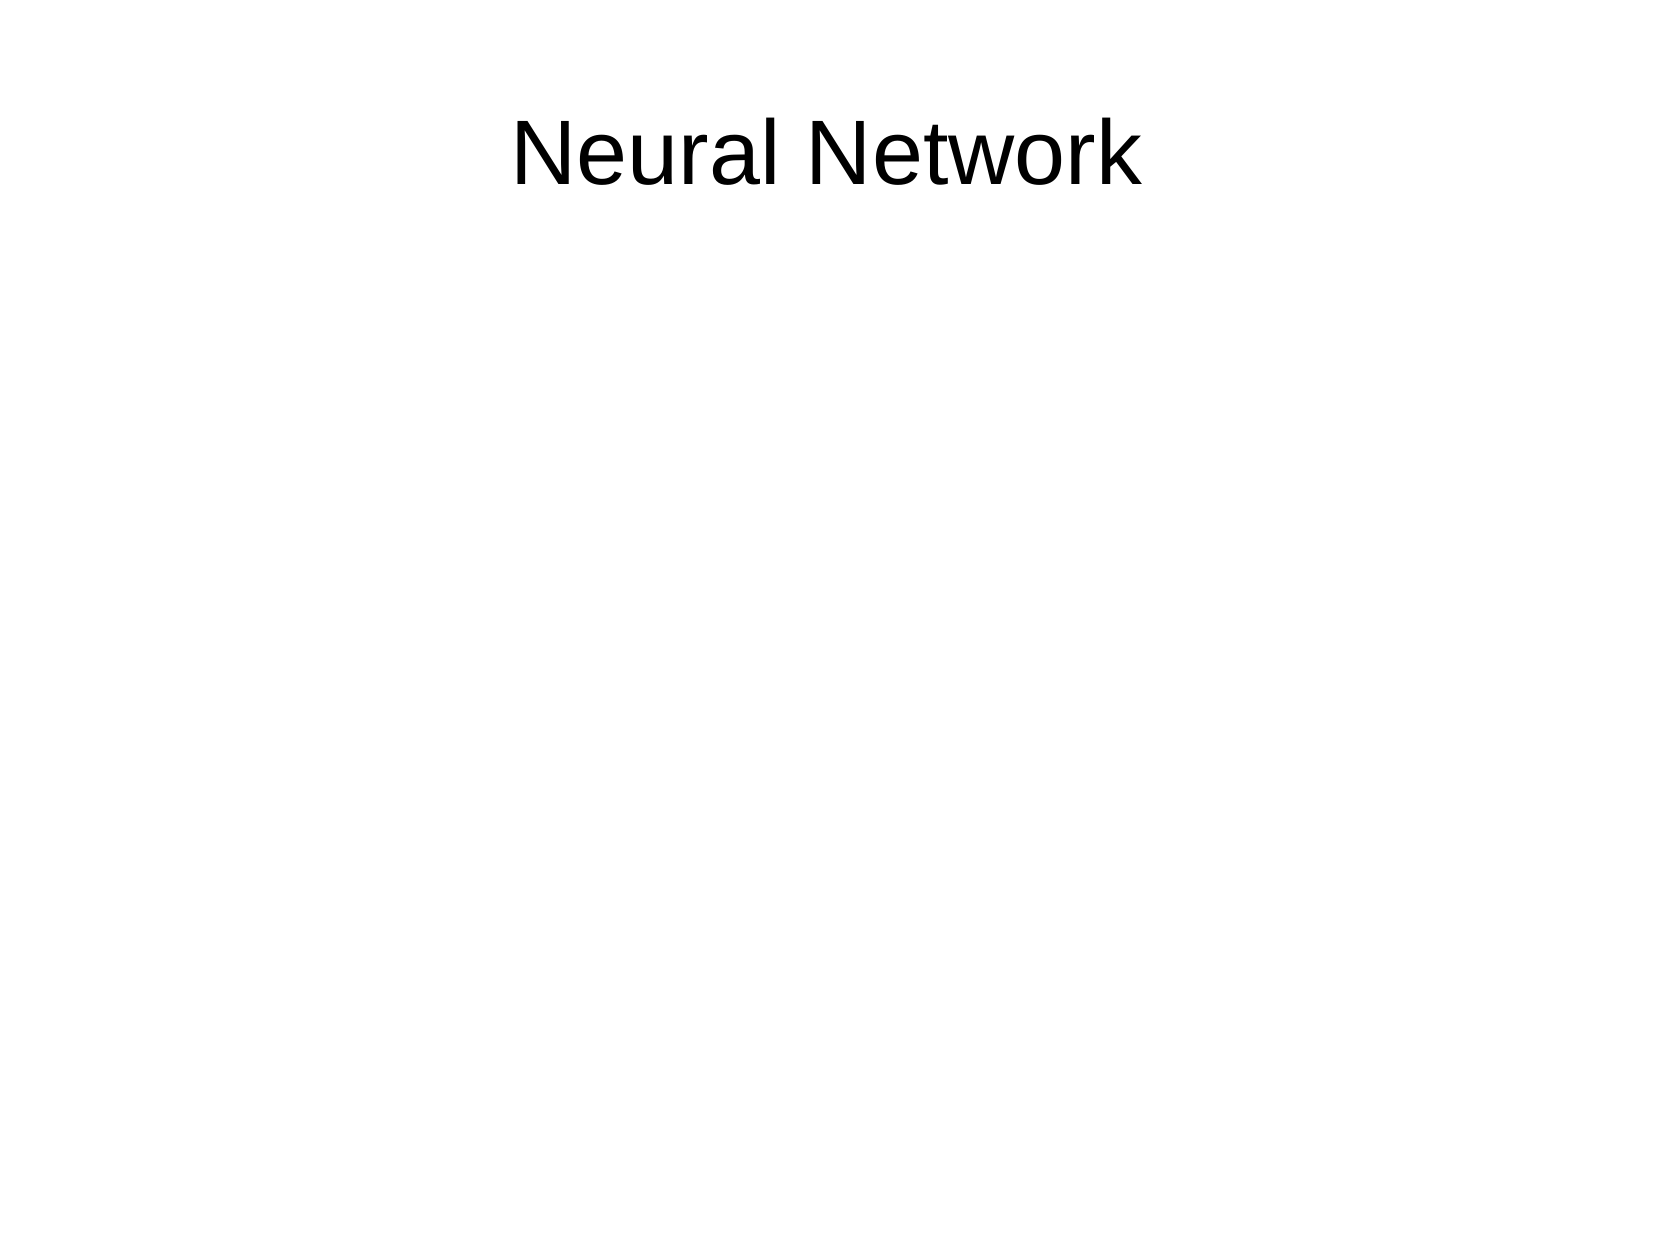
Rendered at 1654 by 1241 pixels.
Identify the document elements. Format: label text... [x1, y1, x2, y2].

title Neural Network [82, 49, 1571, 257]
